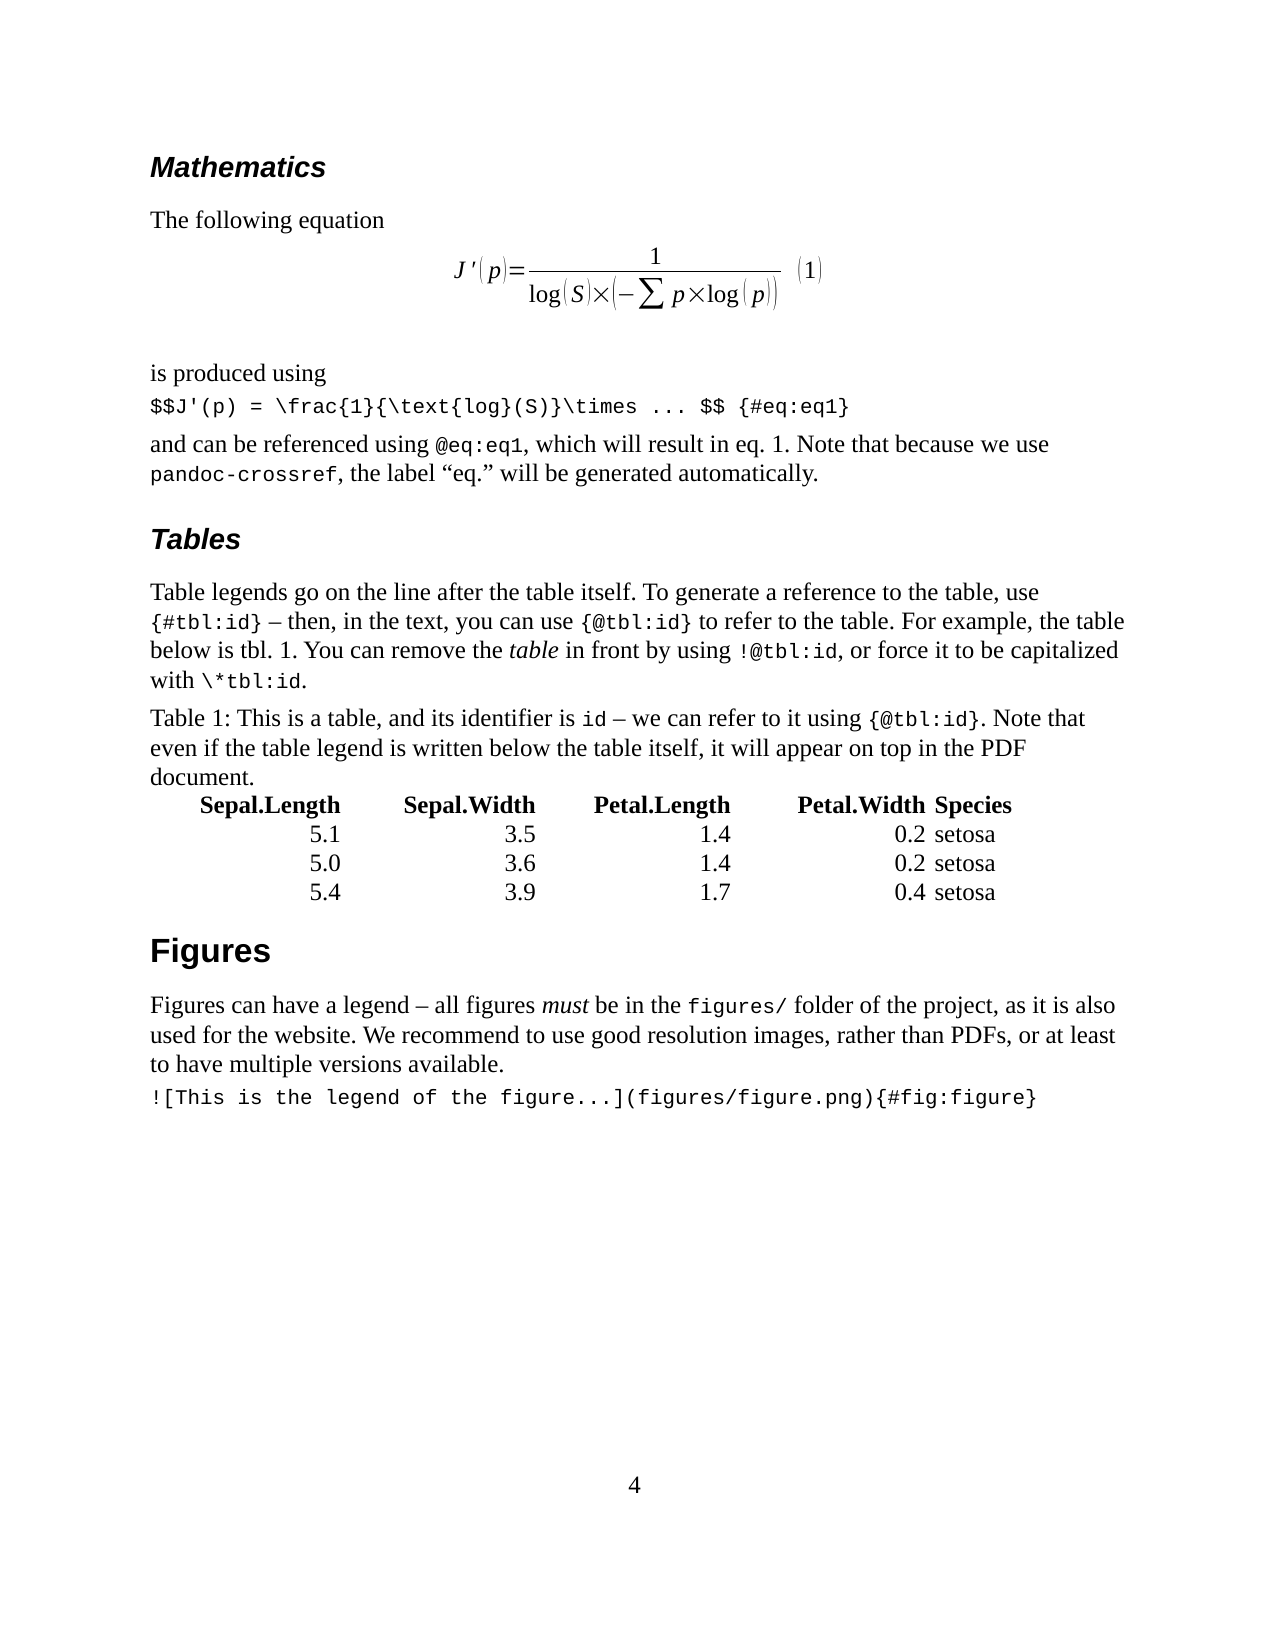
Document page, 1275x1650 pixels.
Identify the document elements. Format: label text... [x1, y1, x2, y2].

table_cell 3.5 [345, 819, 540, 848]
text $$J'(p) = \frac{1}{\text{log}(S)}\times ... $$ {#eq:eq1} [150, 396, 1125, 420]
table_cell setosa [930, 848, 1125, 877]
text and can be referenced using @eq:eq1, which will result in eq. 1. Note that because we use pandoc-crossref, the label “eq.” will be generated automatically. [150, 429, 1125, 488]
table_cell 5.1 [150, 819, 345, 848]
table_cell 1.4 [540, 819, 735, 848]
text Table legends go on the line after the table itself. To generate a reference to the table, use {#tbl:id} – then, in the text, you can use {@tbl:id} to refer to the table. For example, the table below is tbl. 1. You can remove the table in front by using !@tbl:id, or force it to be capitalized with \*tbl:id. [150, 577, 1125, 694]
subtitle Tables [150, 522, 1125, 556]
subtitle Figures [150, 931, 1125, 969]
table_cell 1.4 [540, 848, 735, 877]
table_header Sepal.Length [150, 791, 345, 819]
table_cell 1.7 [540, 877, 735, 906]
table_cell 5.0 [150, 848, 345, 877]
text ![This is the legend of the figure...](figures/figure.png){#fig:figure} [150, 1087, 1125, 1110]
table_cell 0.2 [735, 848, 930, 877]
table_header Petal.Width [735, 791, 930, 819]
table_cell setosa [930, 819, 1125, 848]
table_cell 3.9 [345, 877, 540, 906]
table_header Petal.Length [540, 791, 735, 819]
table_cell setosa [930, 877, 1125, 906]
table_header Sepal.Width [345, 791, 540, 819]
text Figures can have a legend – all figures must be in the figures/ folder of the project, as it is also used for the website. We recommend to use good resolution images, rather than PDFs, or at least to have multiple versions available. [150, 991, 1125, 1078]
table_cell 5.4 [150, 877, 345, 906]
table_cell 0.4 [735, 877, 930, 906]
table_cell 3.6 [345, 848, 540, 877]
table_header Species [930, 791, 1125, 819]
table_cell 0.2 [735, 819, 930, 848]
text The following equation [150, 205, 1125, 234]
subtitle Mathematics [150, 150, 1125, 183]
text Table 1: This is a table, and its identifier is id – we can refer to it using {@tbl:id}. Note that even if the table legend is written below the table itself, it will appear on top in the PDF document. [150, 703, 1125, 791]
text is produced using [150, 358, 1125, 387]
